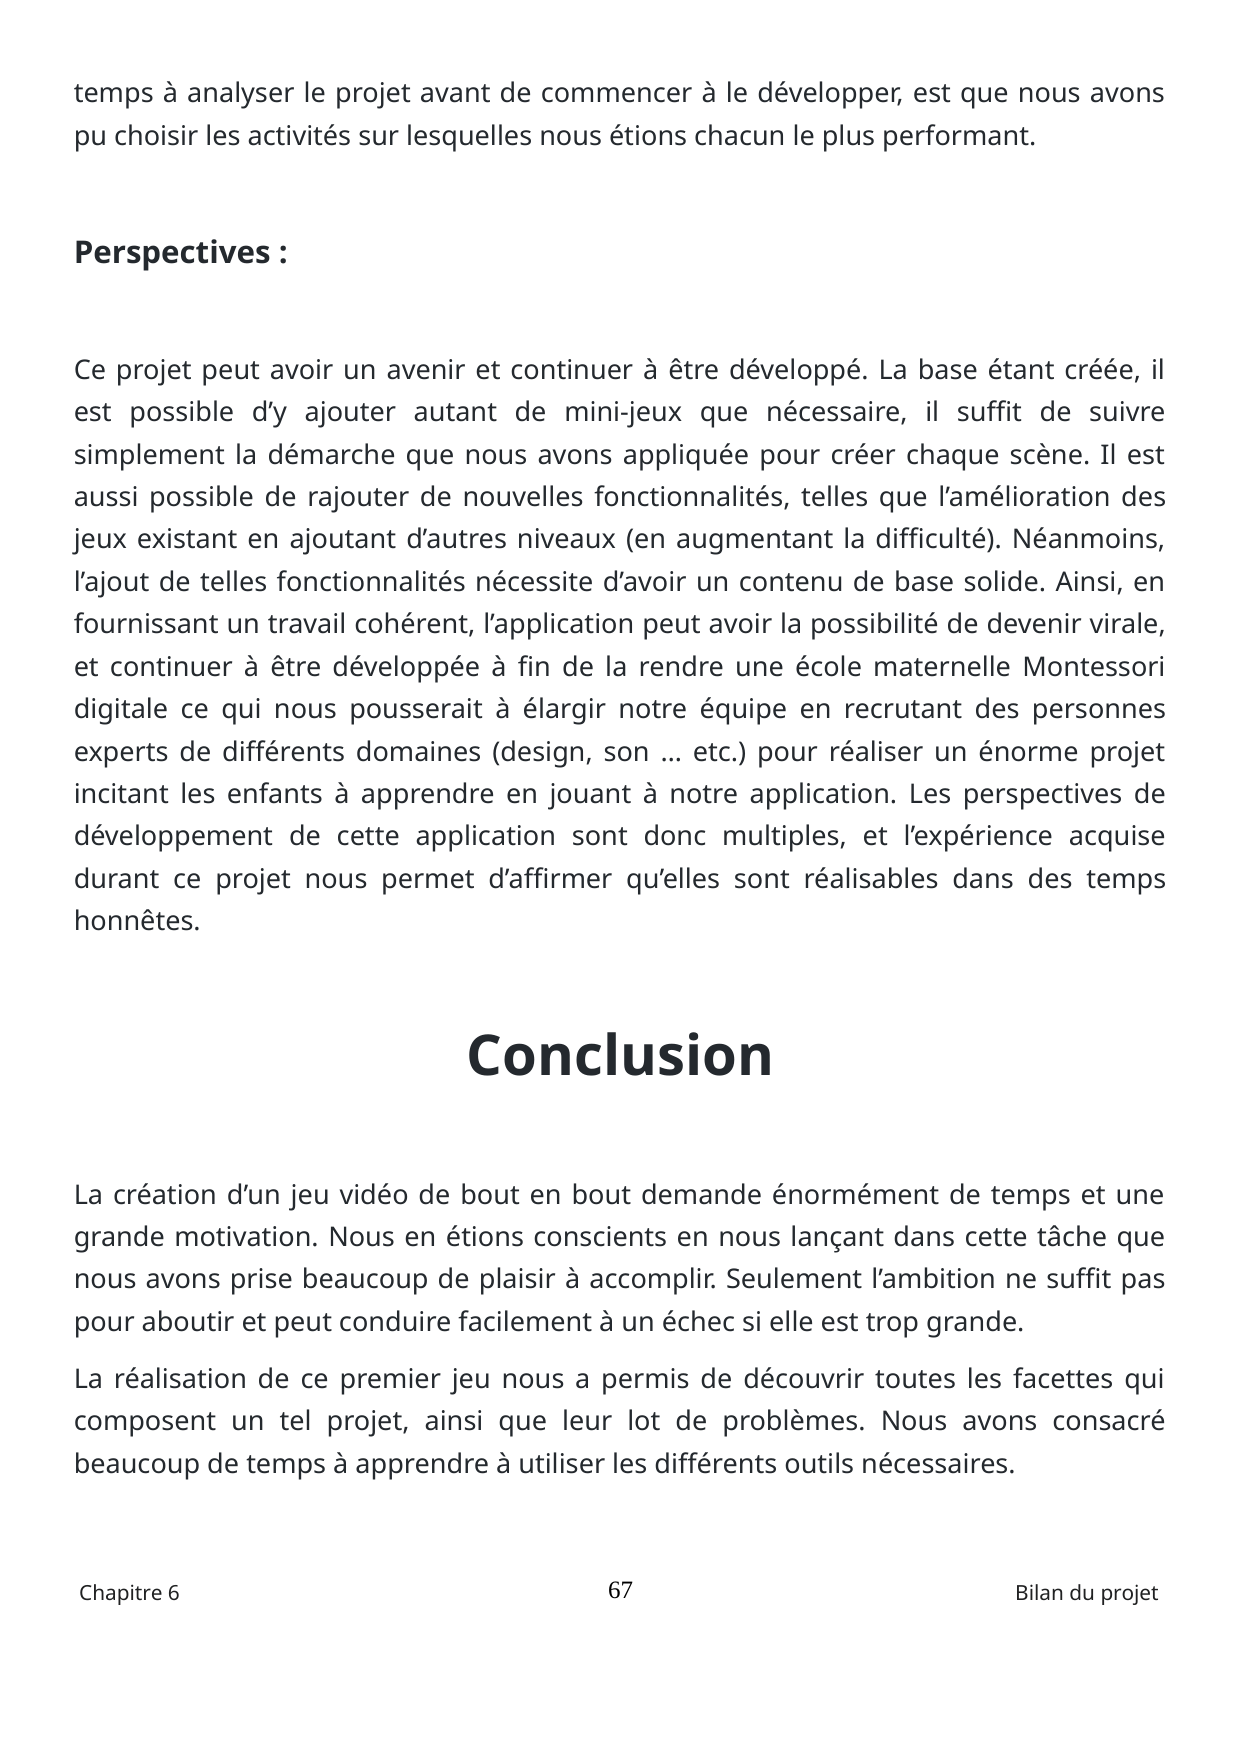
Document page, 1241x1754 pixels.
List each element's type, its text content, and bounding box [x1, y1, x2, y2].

text temps à analyser le projet avant de commencer à le développer, est que nous avons pu choisir les activités sur lesquelles nous étions chacun le plus performant. [73, 73, 1167, 153]
text Perspectives : [73, 230, 1167, 272]
text Ce projet peut avoir un avenir et continuer à être développé. La base étant créée, il est possible d’y ajouter autant de mini-jeux que nécessaire, il suffit de suivre simplement la démarche que nous avons appliquée pour créer chaque scène. Il est aussi possible de rajouter de nouvelles fonctionnalités, telles que l’amélioration des jeux existant en ajoutant d’autres niveaux (en augmentant la difficulté). Néanmoins, l’ajout de telles fonctionnalités nécessite d’avoir un contenu de base solide. Ainsi, en fournissant un travail cohérent, l’application peut avoir la possibilité de devenir virale, et continuer à être développée à fin de la rendre une école maternelle Montessori digitale ce qui nous pousserait à élargir notre équipe en recrutant des personnes experts de différents domaines (design, son … etc.) pour réaliser un énorme projet incitant les enfants à apprendre en jouant à notre application. Les perspectives de développement de cette application sont donc multiples, et l’expérience acquise durant ce projet nous permet d’affirmer qu’elles sont réalisables dans des temps honnêtes. [73, 350, 1167, 938]
text Conclusion [73, 1016, 1167, 1092]
text La réalisation de ce premier jeu nous a permis de découvrir toutes les facettes qui composent un tel projet, ainsi que leur lot de problèmes. Nous avons consacré beaucoup de temps à apprendre à utiliser les différents outils nécessaires. [73, 1359, 1167, 1481]
text La création d’un jeu vidéo de bout en bout demande énormément de temps et une grande motivation. Nous en étions conscients en nous lançant dans cette tâche que nous avons prise beaucoup de plaisir à accomplir. Seulement l’ambition ne suffit pas pour aboutir et peut conduire facilement à un échec si elle est trop grande. [73, 1175, 1167, 1339]
